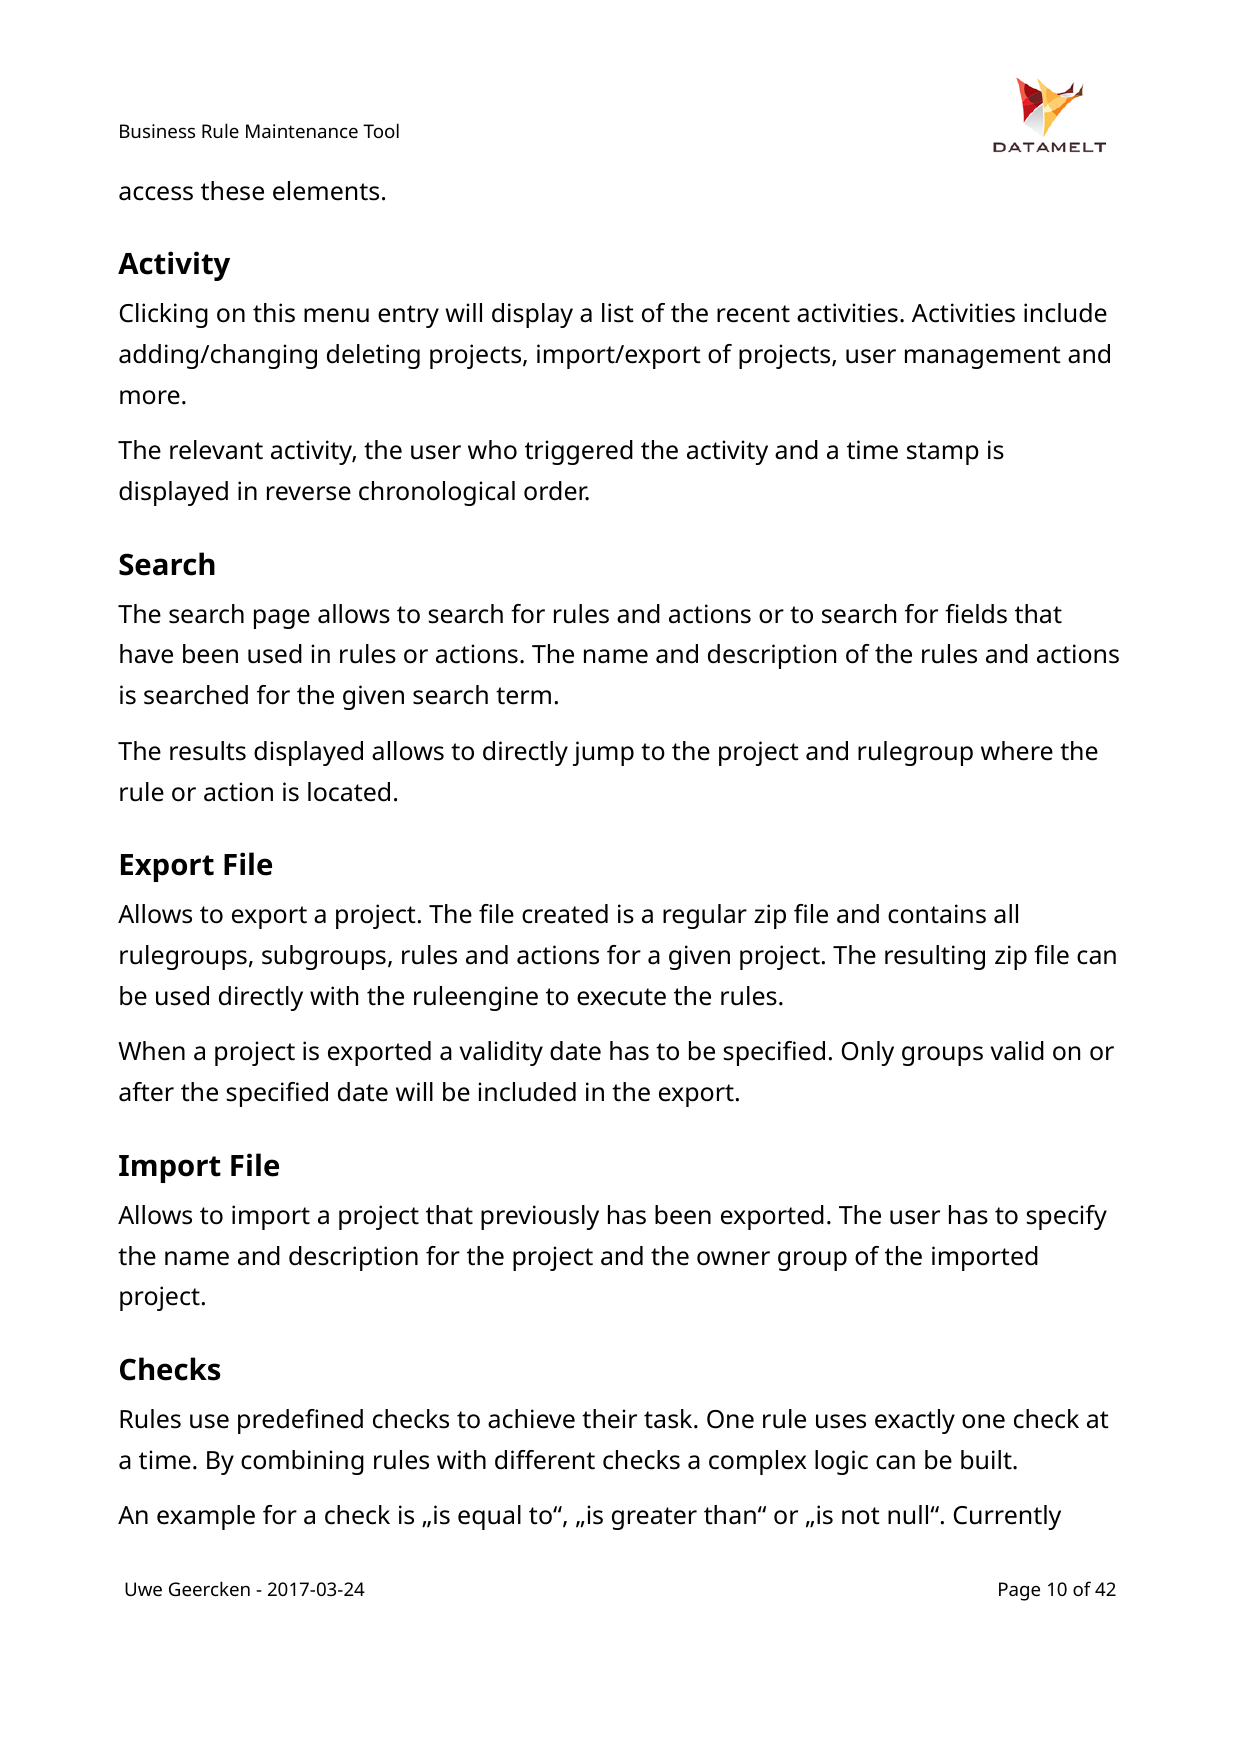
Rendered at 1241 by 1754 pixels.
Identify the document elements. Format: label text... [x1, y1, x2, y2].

text Rules use predefined checks to achieve their task. One rule uses exactly one check at a time. By combining rules with different checks a complex logic can be built. [118, 1402, 1122, 1476]
subtitle Import File [118, 1145, 1122, 1185]
text Allows to export a project. The file created is a regular zip file and contains all rulegroups, subgroups, rules and actions for a given project. The resulting zip file can be used directly with the ruleengine to execute the rules. [118, 897, 1122, 1012]
text Clicking on this menu entry will display a list of the recent activities. Activities include adding/changing deleting projects, import/export of projects, user management and more. [118, 296, 1122, 411]
subtitle Export File [118, 844, 1122, 884]
text When a project is exported a validity date has to be specified. Only groups valid on or after the specified date will be included in the export. [118, 1034, 1122, 1109]
picture [992, 69, 1107, 160]
text The results displayed allows to directly jump to the project and rulegroup where the rule or action is located. [118, 733, 1122, 808]
text Allows to import a project that previously has been exported. The user has to specify the name and description for the project and the owner group of the imported project. [118, 1197, 1122, 1313]
subtitle Activity [118, 243, 1122, 283]
subtitle Search [118, 544, 1122, 584]
text An example for a check is „is equal to“, „is greater than“ or „is not null“. Currently [118, 1498, 1122, 1532]
subtitle Checks [118, 1349, 1122, 1389]
text access these elements. [118, 173, 1122, 207]
text The relevant activity, the user who triggered the activity and a time stamp is displayed in reverse chronological order. [118, 433, 1122, 508]
text The search page allows to search for rules and actions or to search for fields that have been used in rules or actions. The name and description of the rules and actions is searched for the given search term. [118, 596, 1122, 712]
